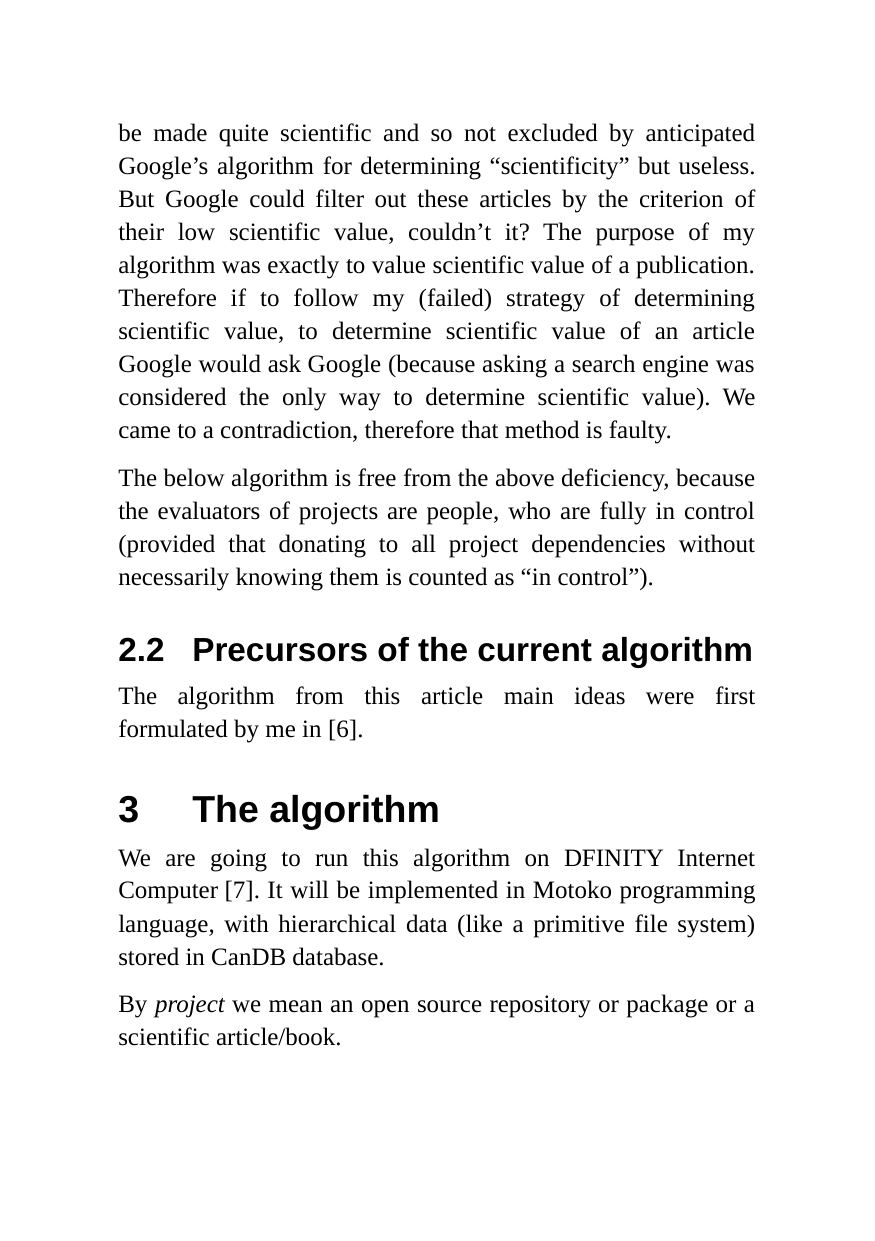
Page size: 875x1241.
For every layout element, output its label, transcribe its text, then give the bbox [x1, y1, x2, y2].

text The below algorithm is free from the above deficiency, because the evaluators of projects are people, who are fully in control (provided that donating to all project dependencies without necessarily knowing them is counted as “in control”). [118, 463, 756, 591]
subtitle Precursors of the current algorithm [118, 630, 756, 669]
text The algorithm from this article main ideas were first formulated by me in [6]. [118, 681, 756, 743]
text be made quite scientific and so not excluded by anticipated Google’s algorithm for determining “scientificity” but useless. But Google could filter out these articles by the criterion of their low scientific value, couldn’t it? The purpose of my algorithm was exactly to value scientific value of a publication. Therefore if to follow my (failed) strategy of determining scientific value, to determine scientific value of an article Google would ask Google (because asking a search engine was considered the only way to determine scientific value). We came to a contradiction, therefore that method is faulty. [118, 118, 756, 444]
text We are going to run this algorithm on DFINITY Internet Computer [7]. It will be implemented in Motoko programming language, with hierarchical data (like a primitive file system) stored in CanDB database. [118, 843, 756, 970]
subtitle The algorithm [118, 787, 756, 830]
text By project we mean an open source repository or package or a scientific article/book. [118, 989, 756, 1051]
